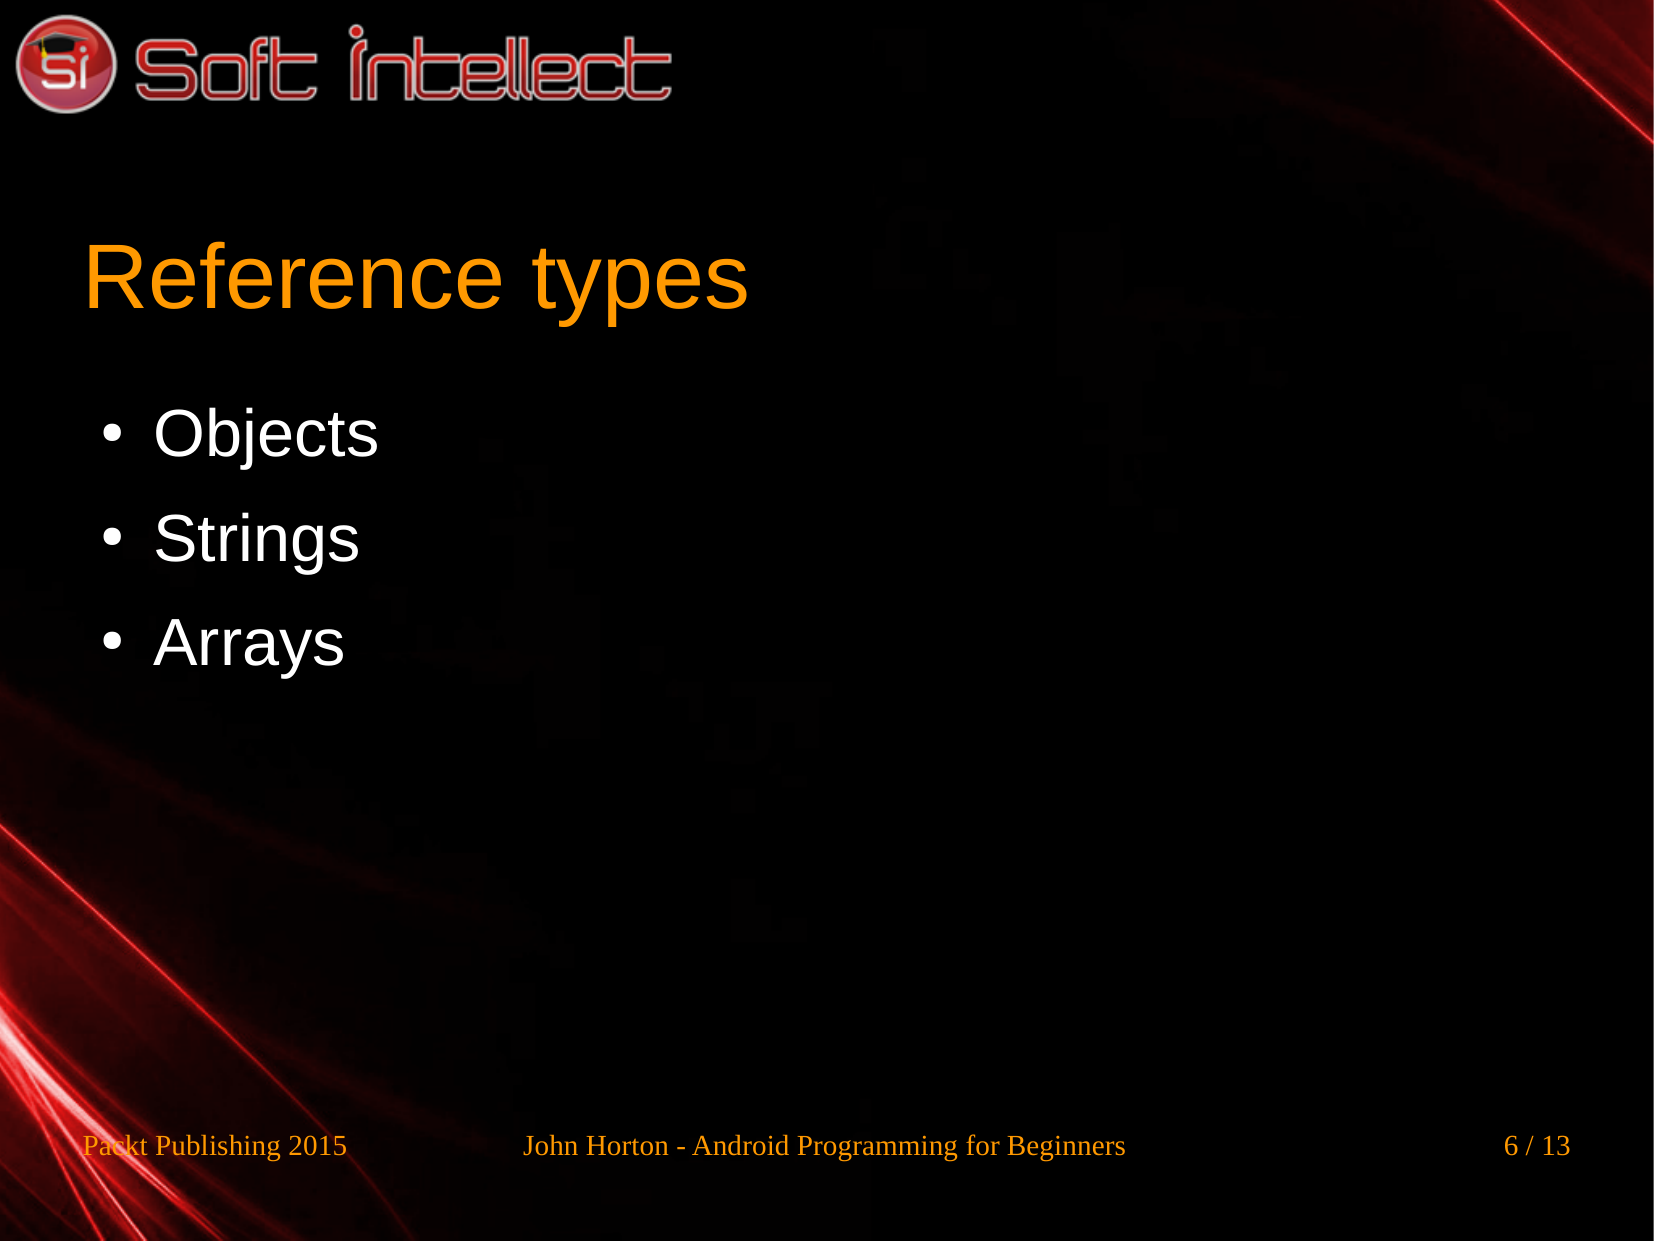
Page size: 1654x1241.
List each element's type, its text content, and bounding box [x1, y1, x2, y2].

picture [0, 0, 1654, 1241]
title Reference types [82, 173, 1571, 381]
list Objects Strings Arrays [82, 396, 1571, 1116]
